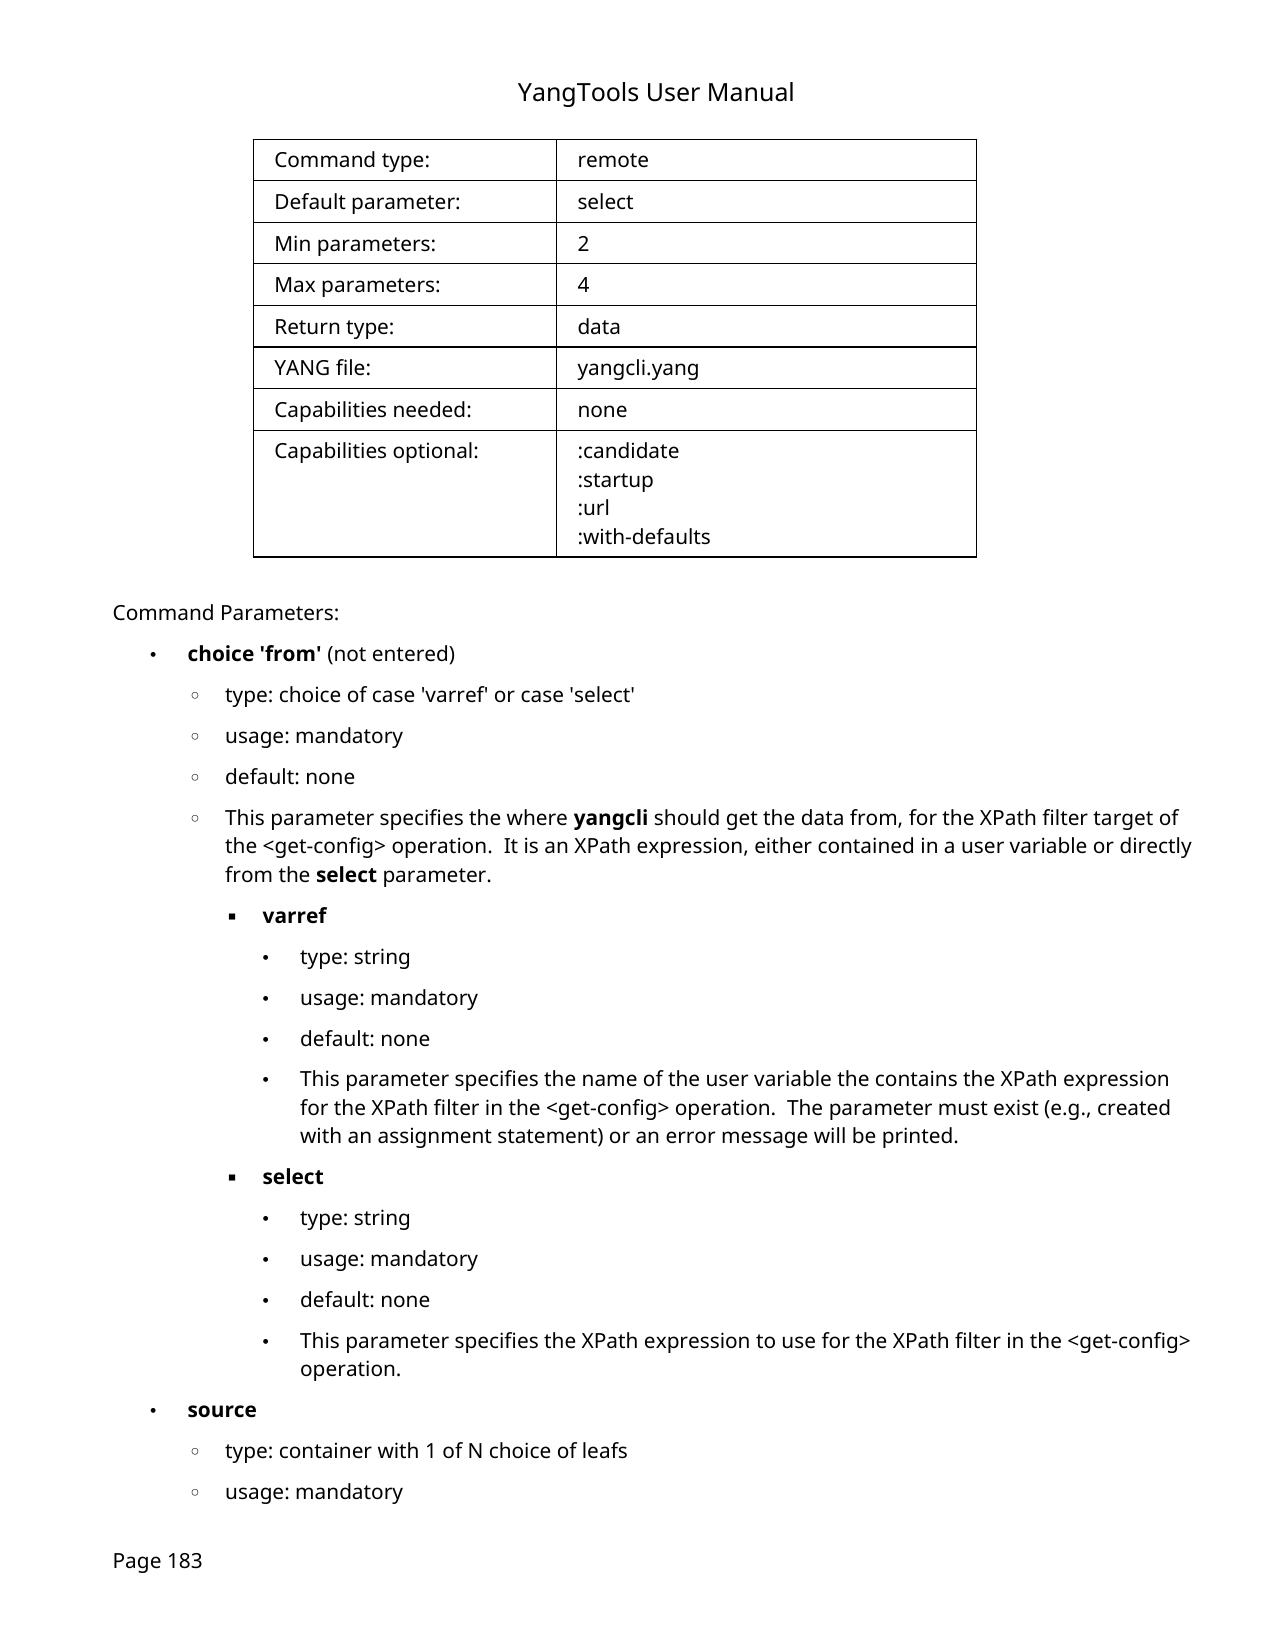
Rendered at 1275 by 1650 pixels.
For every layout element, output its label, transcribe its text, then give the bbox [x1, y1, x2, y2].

table_cell data [557, 306, 976, 346]
list default: none [262, 1024, 1200, 1052]
table_header remote [557, 140, 976, 180]
list type: container with 1 of N choice of leafs [187, 1436, 1200, 1465]
table_cell :candidate :startup :url :with-defaults [557, 431, 976, 556]
table_cell 4 [557, 264, 976, 305]
list type: string [262, 942, 1200, 970]
list choice 'from' (not entered) [150, 639, 1200, 668]
list type: choice of case 'varref' or case 'select' [187, 680, 1200, 709]
table_cell 2 [557, 223, 976, 263]
table_cell select [557, 181, 976, 222]
list default: none [262, 1285, 1200, 1314]
list usage: mandatory [262, 1244, 1200, 1273]
list varref [225, 901, 1200, 929]
table_header Command type: [254, 140, 556, 180]
list usage: mandatory [187, 1477, 1200, 1506]
list This parameter specifies the name of the user variable the contains the XPath expression for the XPath filter in the <get-config> operation. The parameter must exist (e.g., created with an assignment statement) or an error message will be printed. [262, 1064, 1200, 1150]
table_cell Capabilities optional: [254, 431, 556, 556]
list type: string [262, 1203, 1200, 1232]
list This parameter specifies the XPath expression to use for the XPath filter in the <get-config> operation. [262, 1326, 1200, 1383]
table_cell Default parameter: [254, 181, 556, 222]
text Command Parameters: [112, 598, 1200, 627]
table_cell Max parameters: [254, 264, 556, 305]
table_cell YANG file: [254, 348, 556, 388]
list usage: mandatory [187, 721, 1200, 749]
table_cell none [557, 389, 976, 429]
list source [150, 1396, 1200, 1424]
list usage: mandatory [262, 983, 1200, 1011]
table_cell yangcli.yang [557, 348, 976, 388]
table_cell Return type: [254, 306, 556, 346]
table_cell Capabilities needed: [254, 389, 556, 429]
list default: none [187, 762, 1200, 791]
list This parameter specifies the where yangcli should get the data from, for the XPath filter target of the <get-config> operation. It is an XPath expression, either contained in a user variable or directly from the select parameter. [187, 803, 1200, 888]
list select [225, 1162, 1200, 1191]
table_cell Min parameters: [254, 223, 556, 263]
